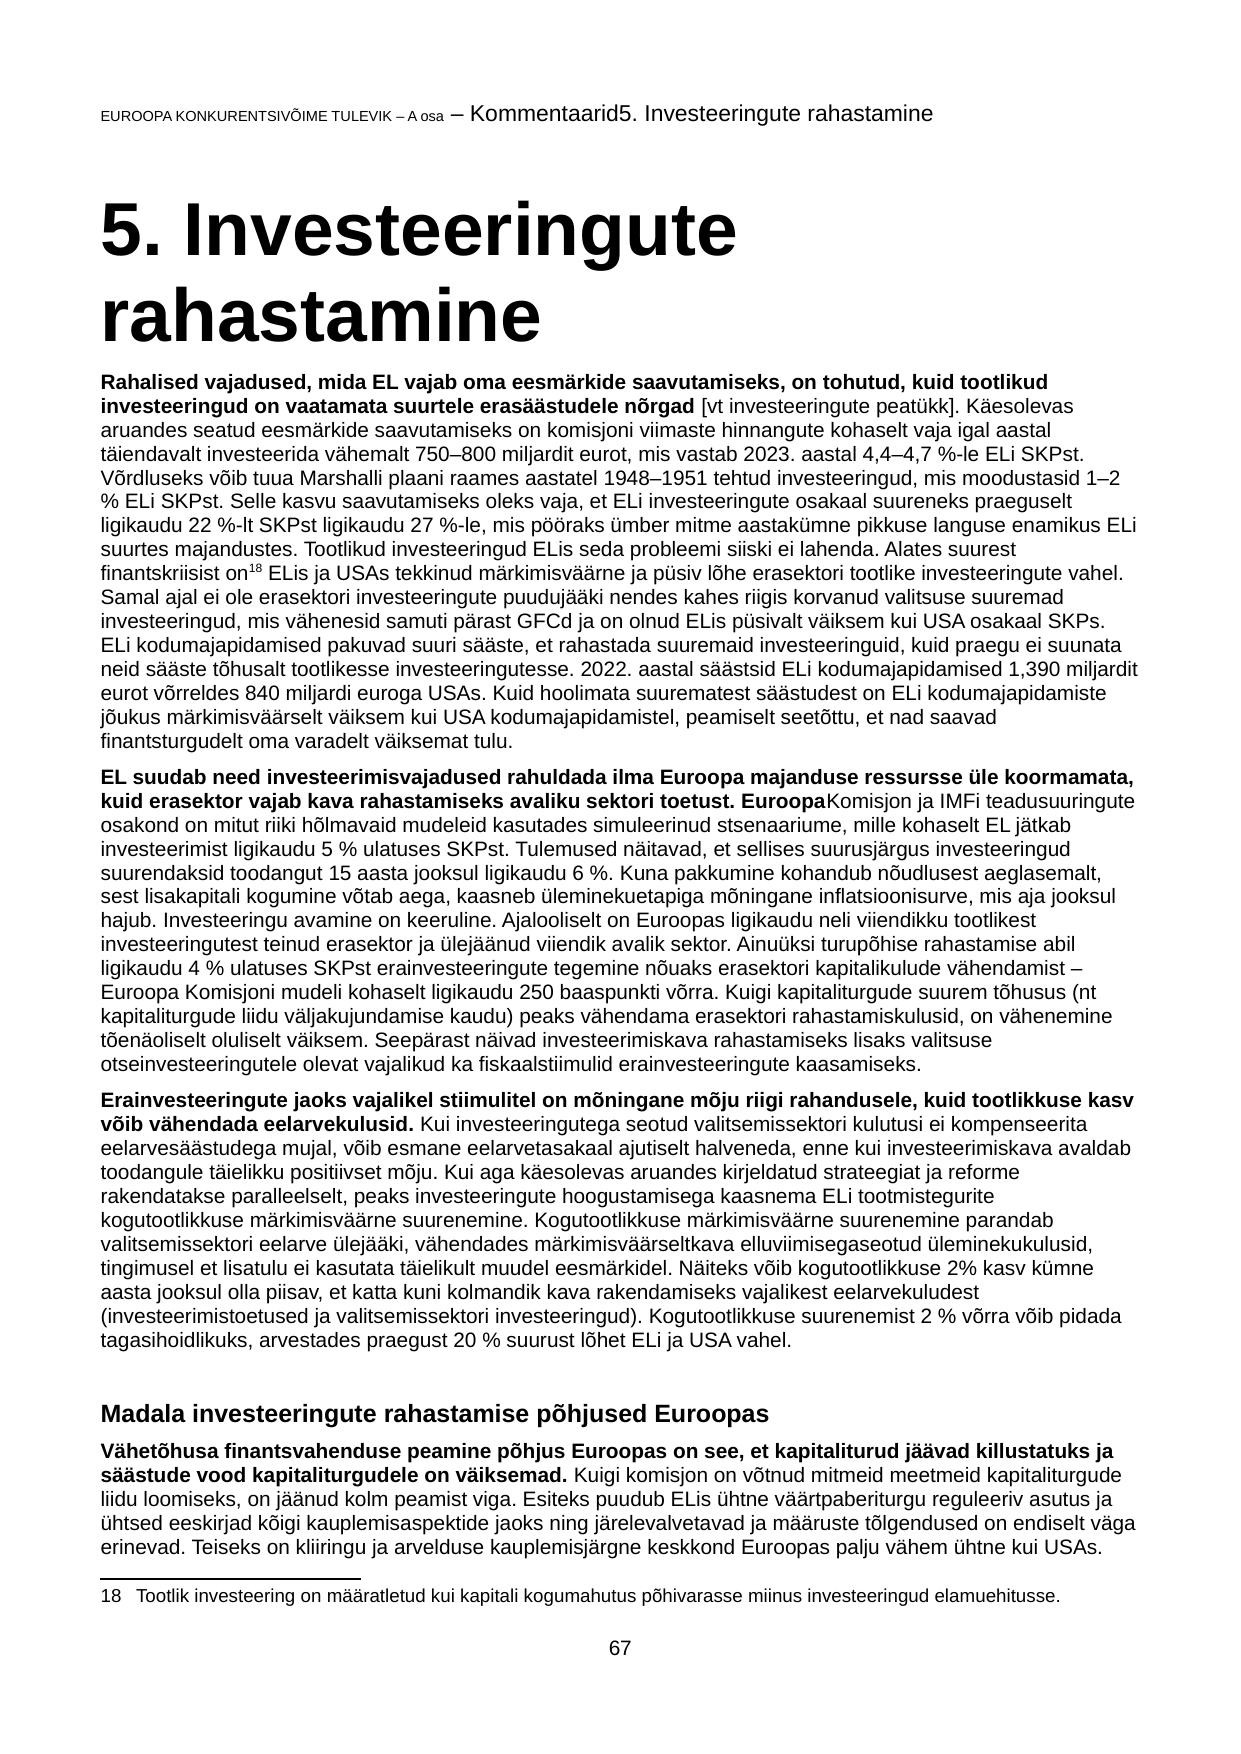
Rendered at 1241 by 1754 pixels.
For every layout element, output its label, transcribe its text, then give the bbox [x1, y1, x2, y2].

subtitle 5. Investeeringute rahastamine [100, 184, 1140, 357]
text EL suudab need investeerimisvajadused rahuldada ilma Euroopa majanduse ressursse üle koormamata, kuid erasektor vajab kava rahastamiseks avaliku sektori toetust. EuroopaKomisjon ja IMFi teadusuuringute osakond on mitut riiki hõlmavaid mudeleid kasutades simuleerinud stsenaariume, mille kohaselt EL jätkab investeerimist ligikaudu 5 % ulatuses SKPst. Tulemused näitavad, et sellises suurusjärgus investeeringud suurendaksid toodangut 15 aasta jooksul ligikaudu 6 %. Kuna pakkumine kohandub nõudlusest aeglasemalt, sest lisakapitali kogumine võtab aega, kaasneb üleminekuetapiga mõningane inflatsioonisurve, mis aja jooksul hajub. Investeeringu avamine on keeruline. Ajalooliselt on Euroopas ligikaudu neli viiendikku tootlikest investeeringutest teinud erasektor ja ülejäänud viiendik avalik sektor. Ainuüksi turupõhise rahastamise abil ligikaudu 4 % ulatuses SKPst erainvesteeringute tegemine nõuaks erasektori kapitalikulude vähendamist – Euroopa Komisjoni mudeli kohaselt ligikaudu 250 baaspunkti võrra. Kuigi kapitaliturgude suurem tõhusus (nt kapitaliturgude liidu väljakujundamise kaudu) peaks vähendama erasektori rahastamiskulusid, on vähenemine tõenäoliselt oluliselt väiksem. Seepärast näivad investeerimiskava rahastamiseks lisaks valitsuse otseinvesteeringutele olevat vajalikud ka fiskaalstiimulid erainvesteeringute kaasamiseks. [100, 764, 1140, 1076]
text Erainvesteeringute jaoks vajalikel stiimulitel on mõningane mõju riigi rahandusele, kuid tootlikkuse kasv võib vähendada eelarvekulusid. Kui investeeringutega seotud valitsemissektori kulutusi ei kompenseerita eelarvesäästudega mujal, võib esmane eelarvetasakaal ajutiselt halveneda, enne kui investeerimiskava avaldab toodangule täielikku positiivset mõju. Kui aga käesolevas aruandes kirjeldatud strateegiat ja reforme rakendatakse paralleelselt, peaks investeeringute hoogustamisega kaasnema ELi tootmistegurite kogutootlikkuse märkimisväärne suurenemine. Kogutootlikkuse märkimisväärne suurenemine parandab valitsemissektori eelarve ülejääki, vähendades märkimisväärseltkava elluviimisegaseotud üleminekukulusid, tingimusel et lisatulu ei kasutata täielikult muudel eesmärkidel. Näiteks võib kogutootlikkuse 2% kasv kümne aasta jooksul olla piisav, et katta kuni kolmandik kava rakendamiseks vajalikest eelarvekuludest (investeerimistoetused ja valitsemissektori investeeringud). Kogutootlikkuse suurenemist 2 % võrra võib pidada tagasihoidlikuks, arvestades praegust 20 % suurust lõhet ELi ja USA vahel. [100, 1088, 1140, 1351]
text Rahalised vajadused, mida EL vajab oma eesmärkide saavutamiseks, on tohutud, kuid tootlikud investeeringud on vaatamata suurtele erasäästudele nõrgad [vt investeeringute peatükk]. Käesolevas aruandes seatud eesmärkide saavutamiseks on komisjoni viimaste hinnangute kohaselt vaja igal aastal täiendavalt investeerida vähemalt 750–800 miljardit eurot, mis vastab 2023. aastal 4,4–4,7 %-le ELi SKPst. Võrdluseks võib tuua Marshalli plaani raames aastatel 1948–1951 tehtud investeeringud, mis moodustasid 1–2 % ELi SKPst. Selle kasvu saavutamiseks oleks vaja, et ELi investeeringute osakaal suureneks praeguselt ligikaudu 22 %-lt SKPst ligikaudu 27 %-le, mis pööraks ümber mitme aastakümne pikkuse languse enamikus ELi suurtes majandustes. Tootlikud investeeringud ELis seda probleemi siiski ei lahenda. Alates suurest finantskriisist on ELis ja USAs tekkinud märkimisväärne ja püsiv lõhe erasektori tootlike investeeringute vahel. Samal ajal ei ole erasektori investeeringute puudujääki nendes kahes riigis korvanud valitsuse suuremad investeeringud, mis vähenesid samuti pärast GFCd ja on olnud ELis püsivalt väiksem kui USA osakaal SKPs. ELi kodumajapidamised pakuvad suuri sääste, et rahastada suuremaid investeeringuid, kuid praegu ei suunata neid sääste tõhusalt tootlikesse investeeringutesse. 2022. aastal säästsid ELi kodumajapidamised 1,390 miljardit eurot võrreldes 840 miljardi euroga USAs. Kuid hoolimata suurematest säästudest on ELi kodumajapidamiste jõukus märkimisväärselt väiksem kui USA kodumajapidamistel, peamiselt seetõttu, et nad saavad finantsturgudelt oma varadelt väiksemat tulu. [100, 369, 1140, 753]
text Madala investeeringute rahastamise põhjused Euroopas [100, 1399, 1140, 1428]
text Tootlik investeering on määratletud kui kapitali kogumahutus põhivarasse miinus investeeringud elamuehitusse. [100, 1585, 1140, 1606]
text Vähetõhusa finantsvahenduse peamine põhjus Euroopas on see, et kapitaliturud jäävad killustatuks ja säästude vood kapitaliturgudele on väiksemad. Kuigi komisjon on võtnud mitmeid meetmeid kapitaliturgude liidu loomiseks, on jäänud kolm peamist viga. Esiteks puudub ELis ühtne väärtpaberiturgu reguleeriv asutus ja ühtsed eeskirjad kõigi kauplemisaspektide jaoks ning järelevalvetavad ja määruste tõlgendused on endiselt väga erinevad. Teiseks on kliiringu ja arvelduse kauplemisjärgne keskkond Euroopas palju vähem ühtne kui USAs. [100, 1439, 1140, 1559]
